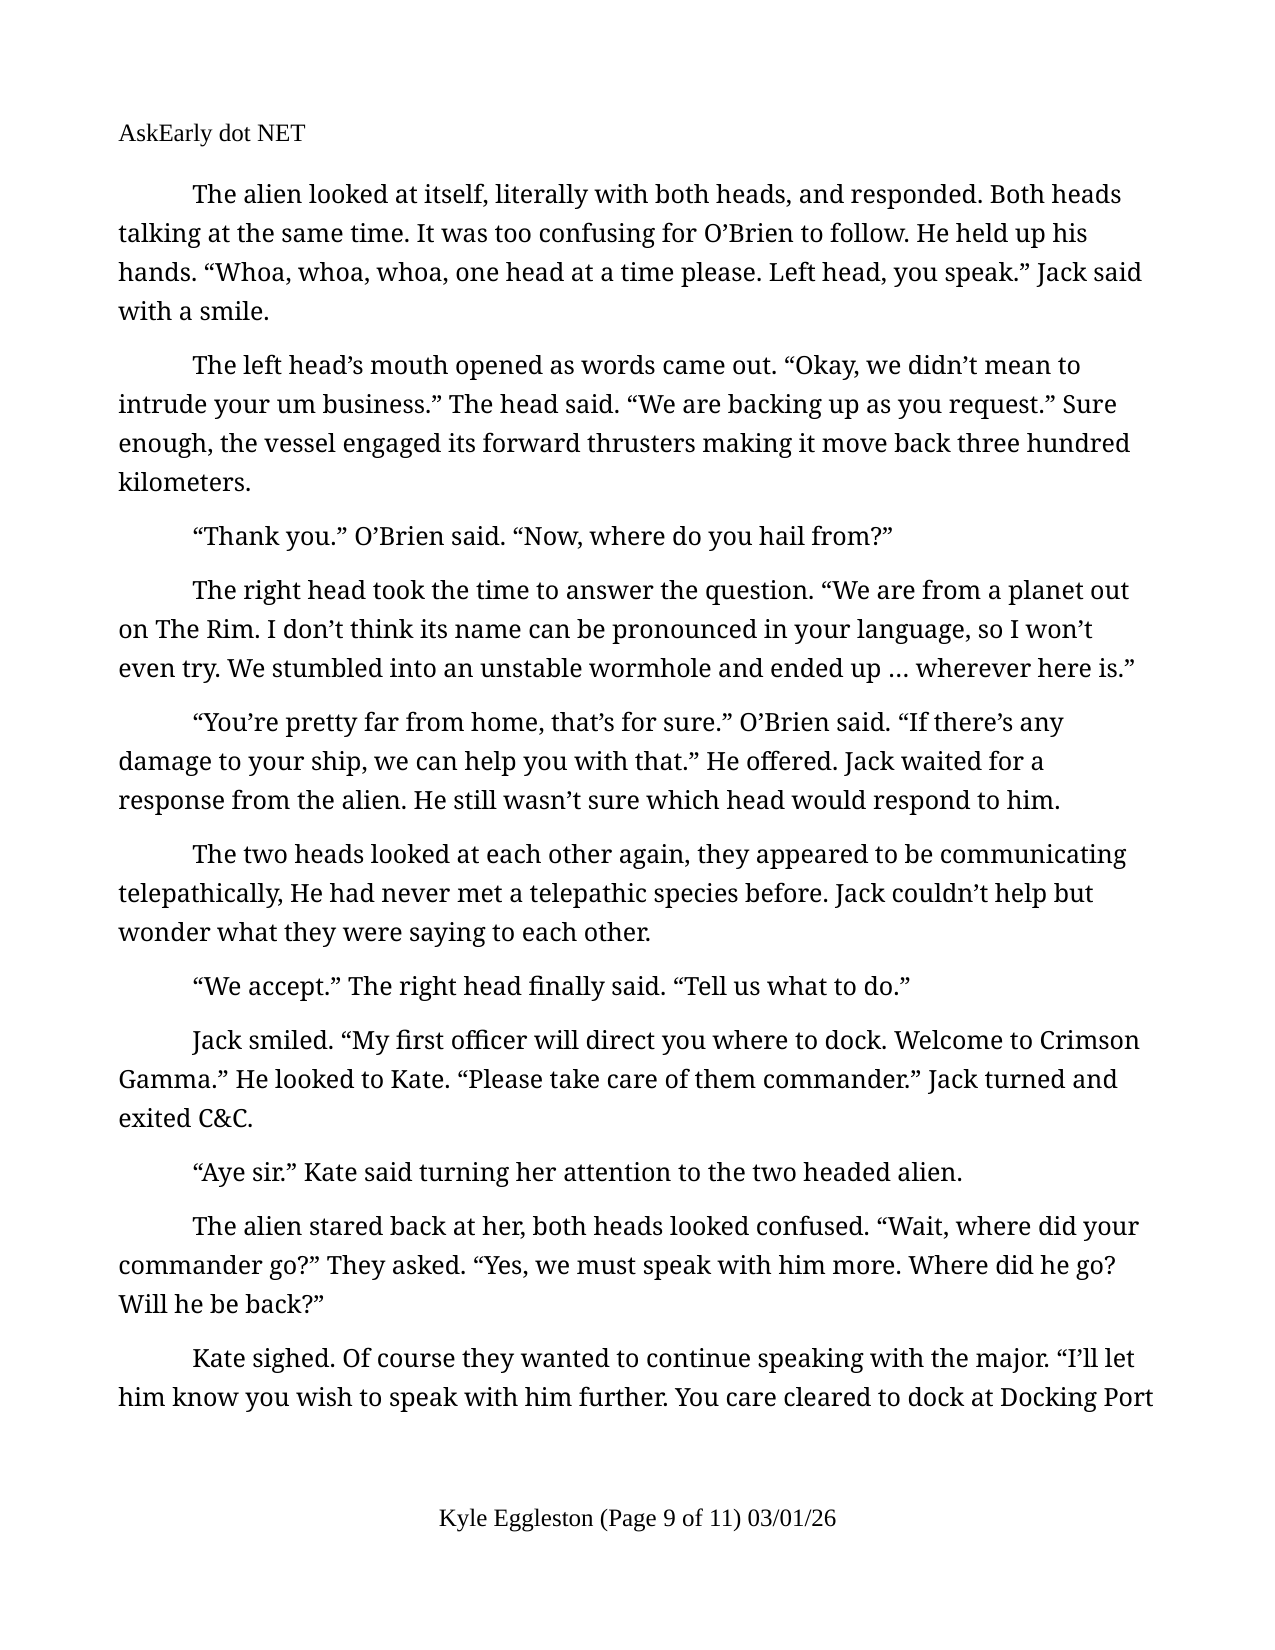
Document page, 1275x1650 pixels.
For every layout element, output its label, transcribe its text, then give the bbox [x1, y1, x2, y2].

text “You’re pretty far from home, that’s for sure.” O’Brien said. “If there’s any damage to your ship, we can help you with that.” He offered. Jack waited for a response from the alien. He still wasn’t sure which head would respond to him. [118, 705, 1157, 817]
text The alien looked at itself, literally with both heads, and responded. Both heads talking at the same time. It was too confusing for O’Brien to follow. He held up his hands. “Whoa, whoa, whoa, one head at a time please. Left head, you speak.” Jack said with a smile. [118, 176, 1157, 328]
text “We accept.” The right head finally said. “Tell us what to do.” [118, 969, 1157, 1003]
text The right head took the time to answer the question. “We are from a planet out on The Rim. I don’t think its name can be pronounced in your language, so I won’t even try. We stumbled into an unstable wormhole and ended up … wherever here is.” [118, 573, 1157, 685]
text Jack smiled. “My first officer will direct you where to dock. Welcome to Crimson Gamma.” He looked to Kate. “Please take care of them commander.” Jack turned and exited C&C. [118, 1023, 1157, 1135]
text The alien stared back at her, both heads looked confused. “Wait, where did your commander go?” They asked. “Yes, we must speak with him more. Where did he go? Will he be back?” [118, 1208, 1157, 1321]
text The left head’s mouth opened as words came out. “Okay, we didn’t mean to intrude your um business.” The head said. “We are backing up as you request.” Sure enough, the vessel engaged its forward thrusters making it move back three hundred kilometers. [118, 348, 1157, 499]
text “Aye sir.” Kate said turning her attention to the two headed alien. [118, 1155, 1157, 1189]
text “Thank you.” O’Brien said. “Now, where do you hail from?” [118, 519, 1157, 553]
text Kate sighed. Of course they wanted to continue speaking with the major. “I’ll let him know you wish to speak with him further. You care cleared to dock at Docking Port [118, 1341, 1157, 1414]
text The two heads looked at each other again, they appeared to be communicating telepathically, He had never met a telepathic species before. Jack couldn’t help but wonder what they were saying to each other. [118, 837, 1157, 949]
